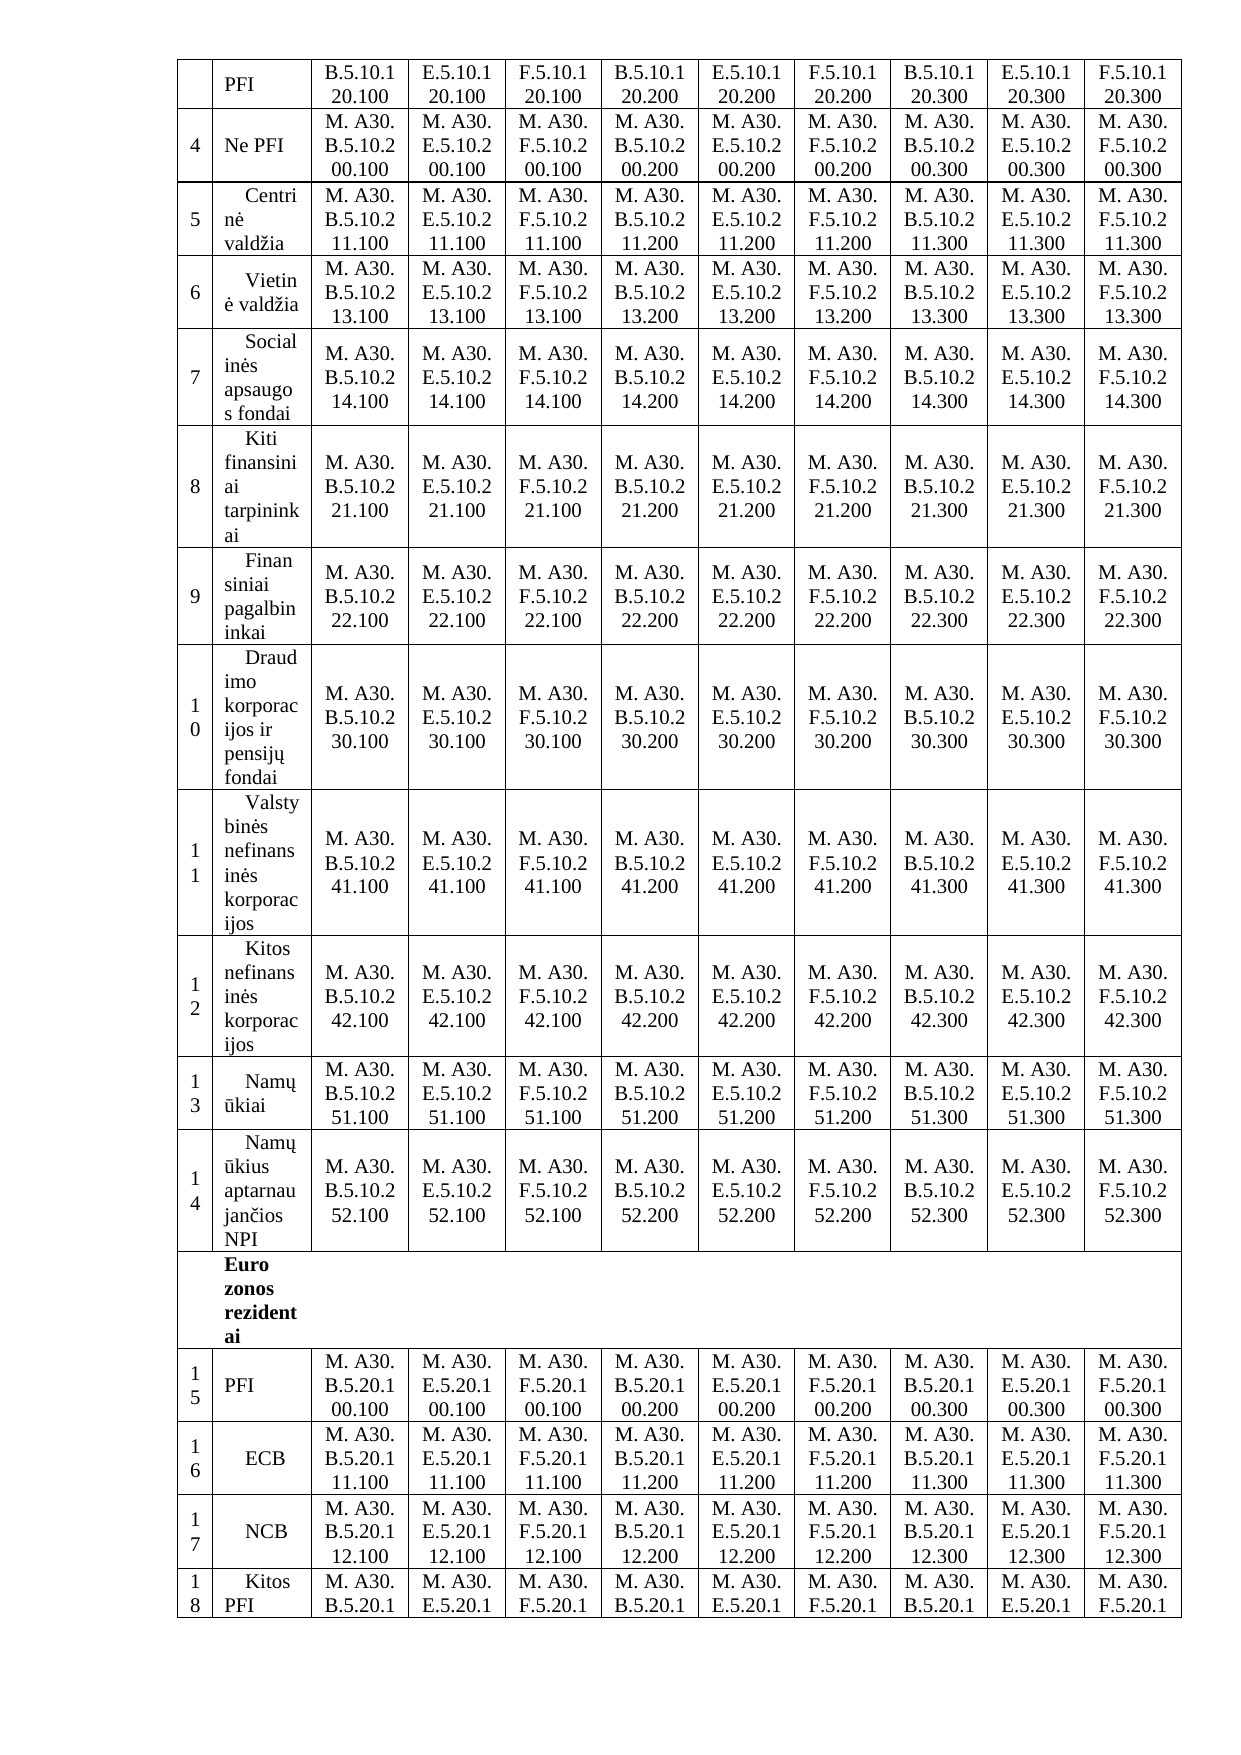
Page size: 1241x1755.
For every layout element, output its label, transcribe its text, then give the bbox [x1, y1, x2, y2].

table_cell M. A30. F.5.10.241.100 [506, 790, 601, 935]
table_cell M. A30. B.5.20.111.200 [602, 1422, 698, 1494]
table_cell M. A30. E.5.10.241.100 [409, 790, 505, 935]
table_cell M. A30. B.5.10.251.100 [312, 1057, 408, 1129]
table_cell M. A30. B.5.10.252.200 [602, 1130, 698, 1251]
table_cell 9 [178, 548, 212, 644]
table_cell M. A30. F.5.10.251.200 [795, 1057, 890, 1129]
table_cell M. A30. B.5.10.211.100 [312, 183, 408, 255]
table_cell [601, 1252, 698, 1348]
table_cell M. A30. F.5.10.214.300 [1085, 329, 1181, 425]
table_cell [698, 1252, 795, 1348]
table_cell M. A30. F.5.20.112.200 [795, 1495, 890, 1568]
table_cell M. A30. F.5.20.1 [506, 1569, 601, 1617]
table_cell M. A30. E.5.10.252.300 [988, 1130, 1084, 1251]
table_cell M. A30. F.5.10.211.100 [506, 183, 601, 255]
table_cell M. A30. E.5.10.230.300 [988, 645, 1084, 789]
table_cell M. A30. E.5.10.252.200 [699, 1130, 794, 1251]
table_cell M. A30. F.5.10.230.300 [1085, 645, 1181, 789]
table_cell M. A30. B.5.10.214.200 [602, 329, 698, 425]
table_cell E.5.10.120.200 [699, 60, 794, 108]
table_cell M. A30. B.5.10.213.300 [891, 256, 987, 328]
table_cell 14 [178, 1130, 212, 1251]
table_cell M. A30. E.5.10.221.200 [699, 426, 794, 547]
table_cell M. A30. B.5.10.200.300 [891, 109, 987, 181]
table_cell M. A30. B.5.20.112.100 [312, 1495, 408, 1568]
table_cell M. A30. F.5.20.100.100 [506, 1349, 601, 1421]
table_cell M. A30. E.5.20.111.300 [988, 1422, 1084, 1494]
table_cell F.5.10.120.100 [506, 60, 601, 108]
table_cell ECB [213, 1422, 311, 1494]
table_cell M. A30. F.5.10.251.300 [1085, 1057, 1181, 1129]
table_cell M. A30. E.5.10.242.300 [988, 936, 1084, 1056]
table_cell M. A30. B.5.10.252.300 [891, 1130, 987, 1251]
table_cell M. A30. B.5.10.222.200 [602, 548, 698, 644]
table_cell M. A30. F.5.10.230.200 [795, 645, 890, 789]
table_cell M. A30. E.5.20.100.100 [409, 1349, 505, 1421]
table_cell Vietinė valdžia [213, 256, 311, 328]
table_cell Kiti finansiniai tarpininkai [213, 426, 311, 547]
table_cell M. A30. B.5.20.112.200 [602, 1495, 698, 1568]
table_cell 17 [178, 1495, 212, 1568]
table_cell M. A30. B.5.10.252.100 [312, 1130, 408, 1251]
table_cell M. A30. E.5.10.211.200 [699, 183, 794, 255]
table_cell M. A30. B.5.20.1 [891, 1569, 987, 1617]
table_cell M. A30. F.5.20.1 [795, 1569, 890, 1617]
table_cell M. A30. F.5.10.211.200 [795, 183, 890, 255]
table_cell 18 [178, 1569, 212, 1617]
table_cell 11 [178, 790, 212, 935]
table_cell M. A30. B.5.10.251.300 [891, 1057, 987, 1129]
table_cell M. A30. F.5.10.252.200 [795, 1130, 890, 1251]
table_cell M. A30. B.5.10.251.200 [602, 1057, 698, 1129]
table_cell [178, 1252, 213, 1348]
table_cell M. A30. F.5.10.252.300 [1085, 1130, 1181, 1251]
table_cell M. A30. E.5.10.214.200 [699, 329, 794, 425]
table_cell 15 [178, 1349, 212, 1421]
table_cell NCB [213, 1495, 311, 1568]
table_cell Euro zonos rezidentai [213, 1252, 311, 1348]
table_cell M. A30. F.5.10.214.100 [506, 329, 601, 425]
table_cell 5 [178, 183, 212, 255]
table_cell F.5.10.120.200 [795, 60, 890, 108]
table_cell M. A30. E.5.10.211.100 [409, 183, 505, 255]
table_cell M. A30. E.5.10.213.100 [409, 256, 505, 328]
table_cell M. A30. E.5.20.112.200 [699, 1495, 794, 1568]
table_cell M. A30. F.5.10.241.200 [795, 790, 890, 935]
table_cell M. A30. F.5.20.1 [1085, 1569, 1181, 1617]
table_cell M. A30. F.5.10.200.300 [1085, 109, 1181, 181]
table_cell [1085, 1252, 1181, 1348]
table_cell M. A30. B.5.10.213.200 [602, 256, 698, 328]
table_cell M. A30. B.5.10.211.200 [602, 183, 698, 255]
table_cell M. A30. E.5.20.1 [988, 1569, 1084, 1617]
table_cell M. A30. B.5.10.221.100 [312, 426, 408, 547]
table_cell M. A30. E.5.10.200.200 [699, 109, 794, 181]
table_cell M. A30. F.5.10.221.200 [795, 426, 890, 547]
table_cell M. A30. F.5.20.111.200 [795, 1422, 890, 1494]
table_cell M. A30. E.5.10.200.100 [409, 109, 505, 181]
table_cell Socialinės apsaugos fondai [213, 329, 311, 425]
table_cell M. A30. B.5.20.100.200 [602, 1349, 698, 1421]
table_cell M. A30. B.5.20.1 [312, 1569, 408, 1617]
table_cell M. A30. F.5.10.251.100 [506, 1057, 601, 1129]
table_cell M. A30. E.5.10.242.100 [409, 936, 505, 1056]
table_cell M. A30. B.5.10.214.100 [312, 329, 408, 425]
table_cell F.5.10.120.300 [1085, 60, 1181, 108]
table_cell M. A30. B.5.10.230.100 [312, 645, 408, 789]
table_cell M. A30. F.5.20.100.200 [795, 1349, 890, 1421]
table_cell Ne PFI [213, 109, 311, 181]
table_cell M. A30. E.5.10.222.300 [988, 548, 1084, 644]
table_cell M. A30. F.5.10.222.300 [1085, 548, 1181, 644]
table_cell M. A30. E.5.10.252.100 [409, 1130, 505, 1251]
table_cell M. A30. F.5.20.111.300 [1085, 1422, 1181, 1494]
table_cell M. A30. B.5.10.200.100 [312, 109, 408, 181]
table_cell M. A30. F.5.20.100.300 [1085, 1349, 1181, 1421]
table_cell M. A30. E.5.10.200.300 [988, 109, 1084, 181]
table_cell 6 [178, 256, 212, 328]
table_cell M. A30. B.5.10.230.300 [891, 645, 987, 789]
table_cell Namų ūkius aptarnaujančios NPI [213, 1130, 311, 1251]
table_cell M. A30. E.5.10.222.100 [409, 548, 505, 644]
table_cell M. A30. B.5.10.222.100 [312, 548, 408, 644]
table_cell M. A30. B.5.10.200.200 [602, 109, 698, 181]
table_cell M. A30. E.5.10.251.300 [988, 1057, 1084, 1129]
table_cell M. A30. E.5.20.111.100 [409, 1422, 505, 1494]
table_cell M. A30. E.5.20.100.200 [699, 1349, 794, 1421]
table_cell M. A30. F.5.10.221.100 [506, 426, 601, 547]
table_cell M. A30. B.5.10.230.200 [602, 645, 698, 789]
table_cell 16 [178, 1422, 212, 1494]
table_cell E.5.10.120.100 [409, 60, 505, 108]
table_cell M. A30. F.5.10.221.300 [1085, 426, 1181, 547]
table_cell M. A30. F.5.10.252.100 [506, 1130, 601, 1251]
table_cell M. A30. F.5.10.230.100 [506, 645, 601, 789]
table_cell M. A30. B.5.10.222.300 [891, 548, 987, 644]
table_cell M. A30. F.5.10.242.100 [506, 936, 601, 1056]
table_cell PFI [213, 1349, 311, 1421]
table_cell M. A30. F.5.20.112.300 [1085, 1495, 1181, 1568]
table_cell M. A30. F.5.10.242.200 [795, 936, 890, 1056]
table_cell M. A30. F.5.10.242.300 [1085, 936, 1181, 1056]
table_cell M. A30. B.5.10.241.200 [602, 790, 698, 935]
table_cell M. A30. B.5.10.241.100 [312, 790, 408, 935]
table_cell M. A30. B.5.10.241.300 [891, 790, 987, 935]
table_cell M. A30. E.5.10.241.300 [988, 790, 1084, 935]
table_cell M. A30. F.5.10.200.100 [506, 109, 601, 181]
table_cell M. A30. F.5.10.222.100 [506, 548, 601, 644]
table_cell M. A30. F.5.10.213.300 [1085, 256, 1181, 328]
table_cell M. A30. E.5.20.111.200 [699, 1422, 794, 1494]
table_cell 4 [178, 109, 212, 181]
table_cell M. A30. E.5.20.1 [409, 1569, 505, 1617]
table_cell M. A30. B.5.10.242.100 [312, 936, 408, 1056]
table_cell M. A30. F.5.10.222.200 [795, 548, 890, 644]
table_cell 10 [178, 645, 212, 789]
table_cell M. A30. F.5.10.214.200 [795, 329, 890, 425]
table_cell M. A30. E.5.10.241.200 [699, 790, 794, 935]
table_cell M. A30. F.5.10.213.200 [795, 256, 890, 328]
table_cell Finansiniai pagalbininkai [213, 548, 311, 644]
table_cell M. A30. F.5.20.111.100 [506, 1422, 601, 1494]
table_cell M. A30. E.5.10.221.100 [409, 426, 505, 547]
table_cell 12 [178, 936, 212, 1056]
table_cell 7 [178, 329, 212, 425]
table_cell B.5.10.120.100 [312, 60, 408, 108]
table_cell M. A30. E.5.10.251.100 [409, 1057, 505, 1129]
table_cell M. A30. E.5.10.230.200 [699, 645, 794, 789]
table_cell M. A30. E.5.20.112.100 [409, 1495, 505, 1568]
table_cell M. A30. B.5.10.211.300 [891, 183, 987, 255]
table_cell M. A30. F.5.10.241.300 [1085, 790, 1181, 935]
table_cell M. A30. E.5.10.213.300 [988, 256, 1084, 328]
table_cell [178, 60, 212, 108]
table_cell [505, 1252, 601, 1348]
table_cell E.5.10.120.300 [988, 60, 1084, 108]
table_cell M. A30. B.5.10.221.300 [891, 426, 987, 547]
table_cell 8 [178, 426, 212, 547]
table_cell PFI [213, 60, 311, 108]
table_cell M. A30. B.5.10.221.200 [602, 426, 698, 547]
table_cell M. A30. F.5.10.211.300 [1085, 183, 1181, 255]
table_cell M. A30. E.5.10.242.200 [699, 936, 794, 1056]
table_cell Kitos nefinansinės korporacijos [213, 936, 311, 1056]
table_cell [311, 1252, 408, 1348]
table_cell M. A30. E.5.10.214.100 [409, 329, 505, 425]
table_cell Centrinė valdžia [213, 183, 311, 255]
table_cell M. A30. E.5.10.222.200 [699, 548, 794, 644]
table_cell [988, 1252, 1084, 1348]
table_cell M. A30. F.5.10.200.200 [795, 109, 890, 181]
table_cell M. A30. B.5.20.111.100 [312, 1422, 408, 1494]
table_cell M. A30. E.5.10.211.300 [988, 183, 1084, 255]
table_cell M. A30. B.5.20.100.300 [891, 1349, 987, 1421]
table_cell M. A30. B.5.20.1 [602, 1569, 698, 1617]
table_cell M. A30. E.5.10.221.300 [988, 426, 1084, 547]
table_cell M. A30. E.5.20.112.300 [988, 1495, 1084, 1568]
table_cell M. A30. E.5.20.1 [699, 1569, 794, 1617]
table_cell M. A30. B.5.20.112.300 [891, 1495, 987, 1568]
table_cell M. A30. B.5.10.213.100 [312, 256, 408, 328]
table_cell B.5.10.120.200 [602, 60, 698, 108]
table_cell M. A30. B.5.10.242.300 [891, 936, 987, 1056]
table_cell M. A30. B.5.10.214.300 [891, 329, 987, 425]
table_cell M. A30. E.5.20.100.300 [988, 1349, 1084, 1421]
table_cell M. A30. F.5.20.112.100 [506, 1495, 601, 1568]
table_cell M. A30. E.5.10.213.200 [699, 256, 794, 328]
table_cell M. A30. B.5.20.100.100 [312, 1349, 408, 1421]
table_cell 13 [178, 1057, 212, 1129]
table_cell M. A30. E.5.10.251.200 [699, 1057, 794, 1129]
table_cell M. A30. E.5.10.214.300 [988, 329, 1084, 425]
table_cell M. A30. B.5.10.242.200 [602, 936, 698, 1056]
table_cell Draudimo korporacijos ir pensijų fondai [213, 645, 311, 789]
table_cell M. A30. B.5.20.111.300 [891, 1422, 987, 1494]
table_cell M. A30. F.5.10.213.100 [506, 256, 601, 328]
table_cell B.5.10.120.300 [891, 60, 987, 108]
table_cell Valstybinės nefinansinės korporacijos [213, 790, 311, 935]
table_cell Kitos PFI [213, 1569, 311, 1617]
table_cell Namų ūkiai [213, 1057, 311, 1129]
table_cell [409, 1252, 505, 1348]
table_cell [795, 1252, 891, 1348]
table_cell M. A30. E.5.10.230.100 [409, 645, 505, 789]
table_cell [891, 1252, 988, 1348]
